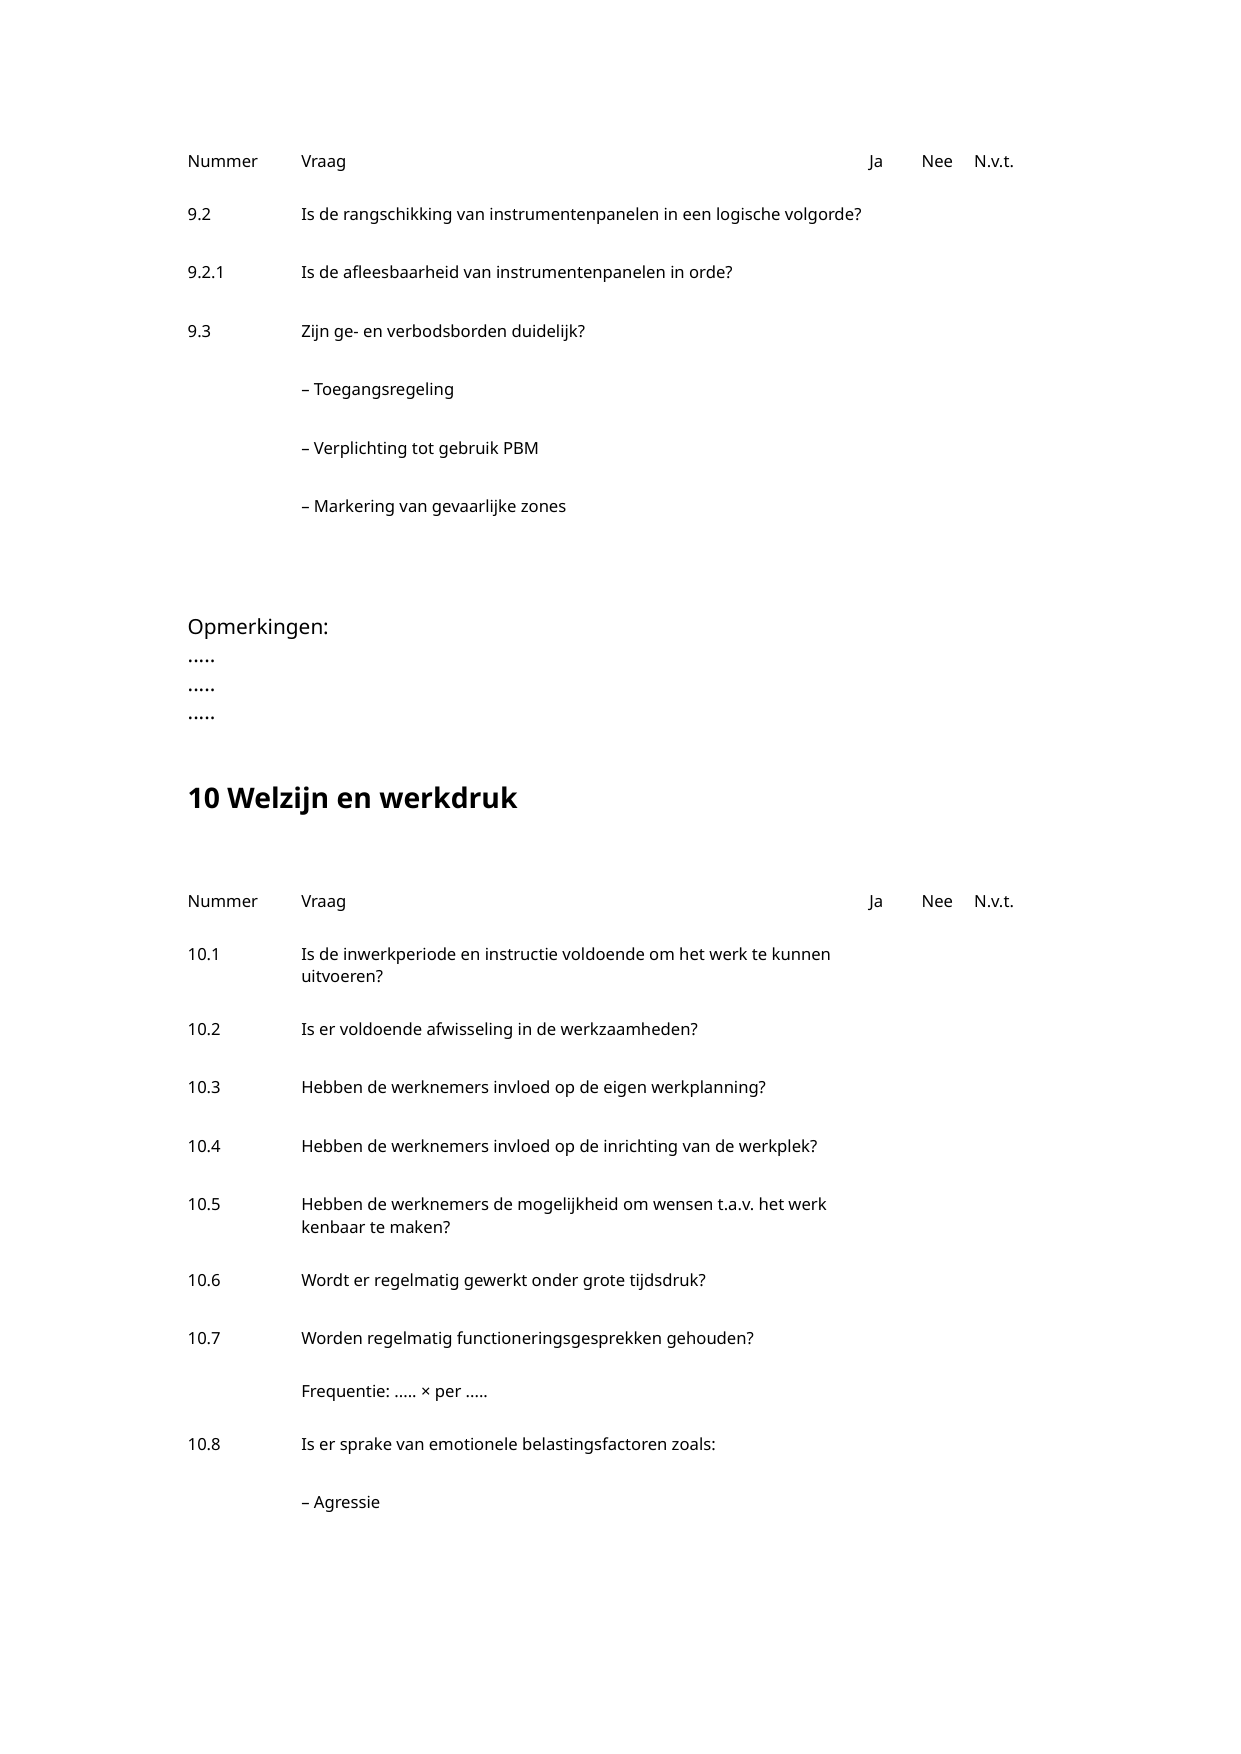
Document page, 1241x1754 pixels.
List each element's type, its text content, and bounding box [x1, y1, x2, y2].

table_header Ja [869, 890, 921, 942]
table_cell [974, 1327, 1053, 1432]
table_cell [869, 436, 921, 495]
table_cell 10.8 [188, 1432, 301, 1549]
table_cell [869, 1432, 921, 1491]
table_cell [921, 495, 974, 553]
table_cell Hebben de werknemers invloed op de inrichting van de werkplek? [301, 1135, 869, 1193]
table_header Nee [921, 890, 974, 942]
table_cell [974, 942, 1053, 1018]
text ..... [187, 640, 1053, 669]
table_cell [974, 320, 1053, 378]
table_cell [869, 1135, 921, 1193]
table_cell [869, 261, 921, 319]
table_cell 10.3 [188, 1076, 301, 1134]
table_cell [869, 1327, 921, 1432]
table_cell 10.5 [188, 1193, 301, 1268]
table_cell [974, 1269, 1053, 1327]
table_cell Hebben de werknemers invloed op de eigen werkplanning? [301, 1076, 869, 1134]
table_cell [869, 378, 921, 436]
table_cell 10.1 [188, 942, 301, 1018]
table_cell Hebben de werknemers de mogelijkheid om wensen t.a.v. het werk kenbaar te maken? [301, 1193, 869, 1268]
table_cell 10.6 [188, 1269, 301, 1327]
table_cell Is de inwerkperiode en instructie voldoende om het werk te kunnen uitvoeren? [301, 942, 869, 1018]
table_header Nee [921, 150, 974, 203]
table_cell [869, 320, 921, 378]
table_cell 10.7 [188, 1327, 301, 1432]
table_cell Is er voldoende afwisseling in de werkzaamheden? [301, 1018, 869, 1076]
table_cell [869, 1269, 921, 1327]
table_cell – Toegangsregeling [301, 378, 869, 436]
table_cell [921, 203, 974, 261]
table_cell [974, 1018, 1053, 1076]
table_cell Is er sprake van emotionele belastingsfactoren zoals: [301, 1432, 869, 1491]
table_cell [921, 1491, 974, 1549]
table_header Vraag [301, 890, 869, 942]
table_cell Zijn ge- en verbodsborden duidelijk? [301, 320, 869, 378]
text ..... [187, 697, 1053, 726]
table_cell [974, 1491, 1053, 1549]
table_cell [869, 1076, 921, 1134]
table_cell [921, 1018, 974, 1076]
table_cell [921, 261, 974, 319]
table_cell [869, 495, 921, 553]
table_cell [921, 1135, 974, 1193]
table_cell [921, 436, 974, 495]
text Opmerkingen: [187, 612, 1053, 640]
table_cell [974, 1432, 1053, 1491]
table_cell [974, 203, 1053, 261]
table_header Nummer [188, 150, 301, 203]
table_cell [921, 942, 974, 1018]
table_cell [921, 1076, 974, 1134]
table_cell [869, 203, 921, 261]
table_cell [974, 495, 1053, 553]
table_header Ja [869, 150, 921, 203]
table_cell [921, 1432, 974, 1491]
table_cell 10.2 [188, 1018, 301, 1076]
table_cell [974, 1193, 1053, 1268]
table_header N.v.t. [974, 890, 1053, 942]
table_cell 9.3 [188, 320, 301, 553]
table_cell Worden regelmatig functioneringsgesprekken gehouden? Frequentie: ..... × per ..... [301, 1327, 869, 1432]
table_header Nummer [188, 890, 301, 942]
table_cell 9.2 [188, 203, 301, 261]
table_cell [921, 1193, 974, 1268]
table_cell [869, 1193, 921, 1268]
table_cell – Verplichting tot gebruik PBM [301, 436, 869, 495]
table_cell [974, 378, 1053, 436]
table_cell [974, 261, 1053, 319]
table_cell Is de afleesbaarheid van instrumentenpanelen in orde? [301, 261, 869, 319]
table_cell [974, 1135, 1053, 1193]
table_cell – Agressie [301, 1491, 869, 1549]
text ..... [187, 669, 1053, 697]
table_cell [921, 378, 974, 436]
table_cell [921, 320, 974, 378]
table_cell [869, 1491, 921, 1549]
table_cell Is de rangschikking van instrumentenpanelen in een logische volgorde? [301, 203, 869, 261]
subtitle 10 Welzijn en werkdruk [187, 778, 1053, 817]
table_cell [974, 1076, 1053, 1134]
table_cell 10.4 [188, 1135, 301, 1193]
table_cell [974, 436, 1053, 495]
table_cell [921, 1327, 974, 1432]
table_cell [921, 1269, 974, 1327]
table_cell [869, 942, 921, 1018]
table_header Vraag [301, 150, 869, 203]
table_header N.v.t. [974, 150, 1053, 203]
table_cell [869, 1018, 921, 1076]
table_cell – Markering van gevaarlijke zones [301, 495, 869, 553]
table_cell 9.2.1 [188, 261, 301, 319]
table_cell Wordt er regelmatig gewerkt onder grote tijdsdruk? [301, 1269, 869, 1327]
